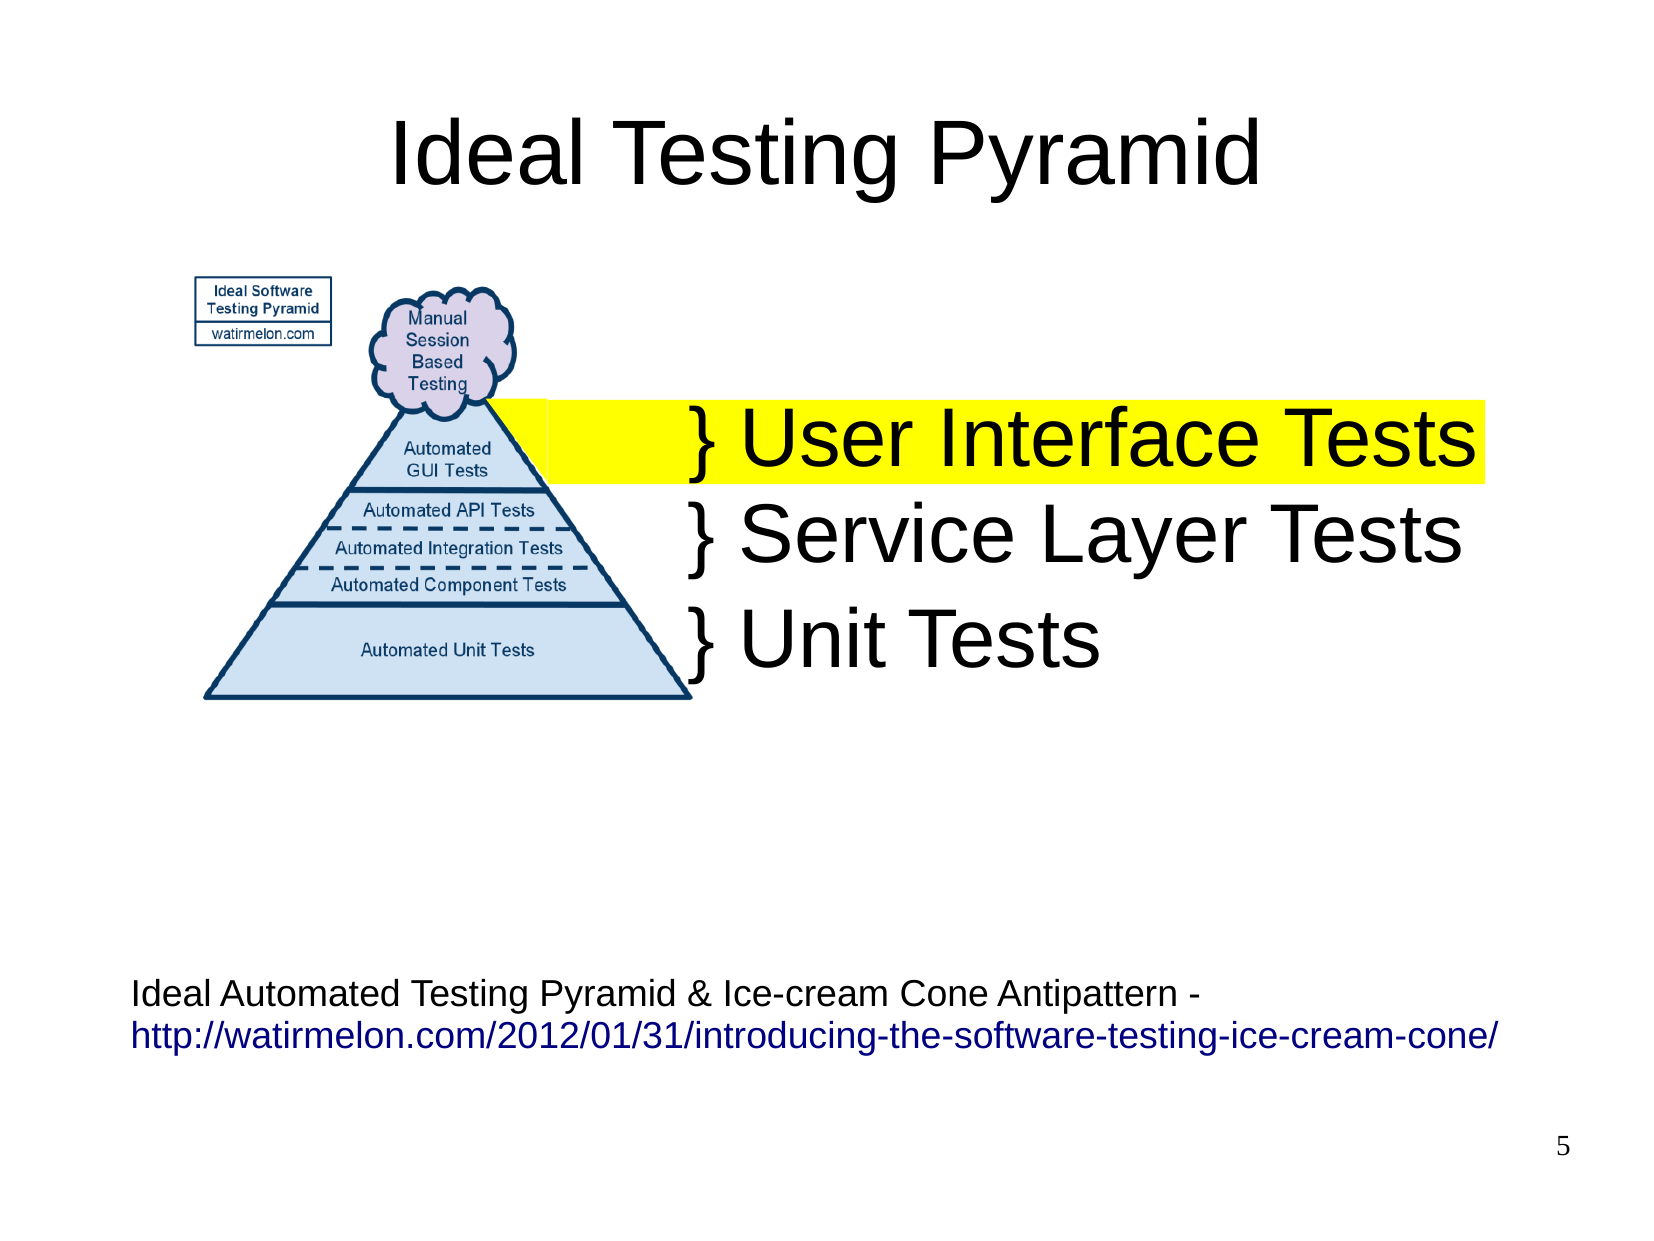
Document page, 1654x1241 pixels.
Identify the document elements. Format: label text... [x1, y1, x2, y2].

text_box } Unit Tests [672, 584, 1118, 693]
title Ideal Testing Pyramid [82, 49, 1571, 257]
text_box } User Interface Tests [673, 384, 1516, 493]
text_box [485, 398, 673, 485]
picture [191, 274, 701, 710]
text_box Ideal Automated Testing Pyramid & Ice-cream Cone Antipattern - http://watirmelon.com/2012/01/31/introducing-the-software-testing-ice-cream-cone/ [130, 972, 1530, 1072]
text_box } Service Layer Tests [673, 480, 1480, 589]
